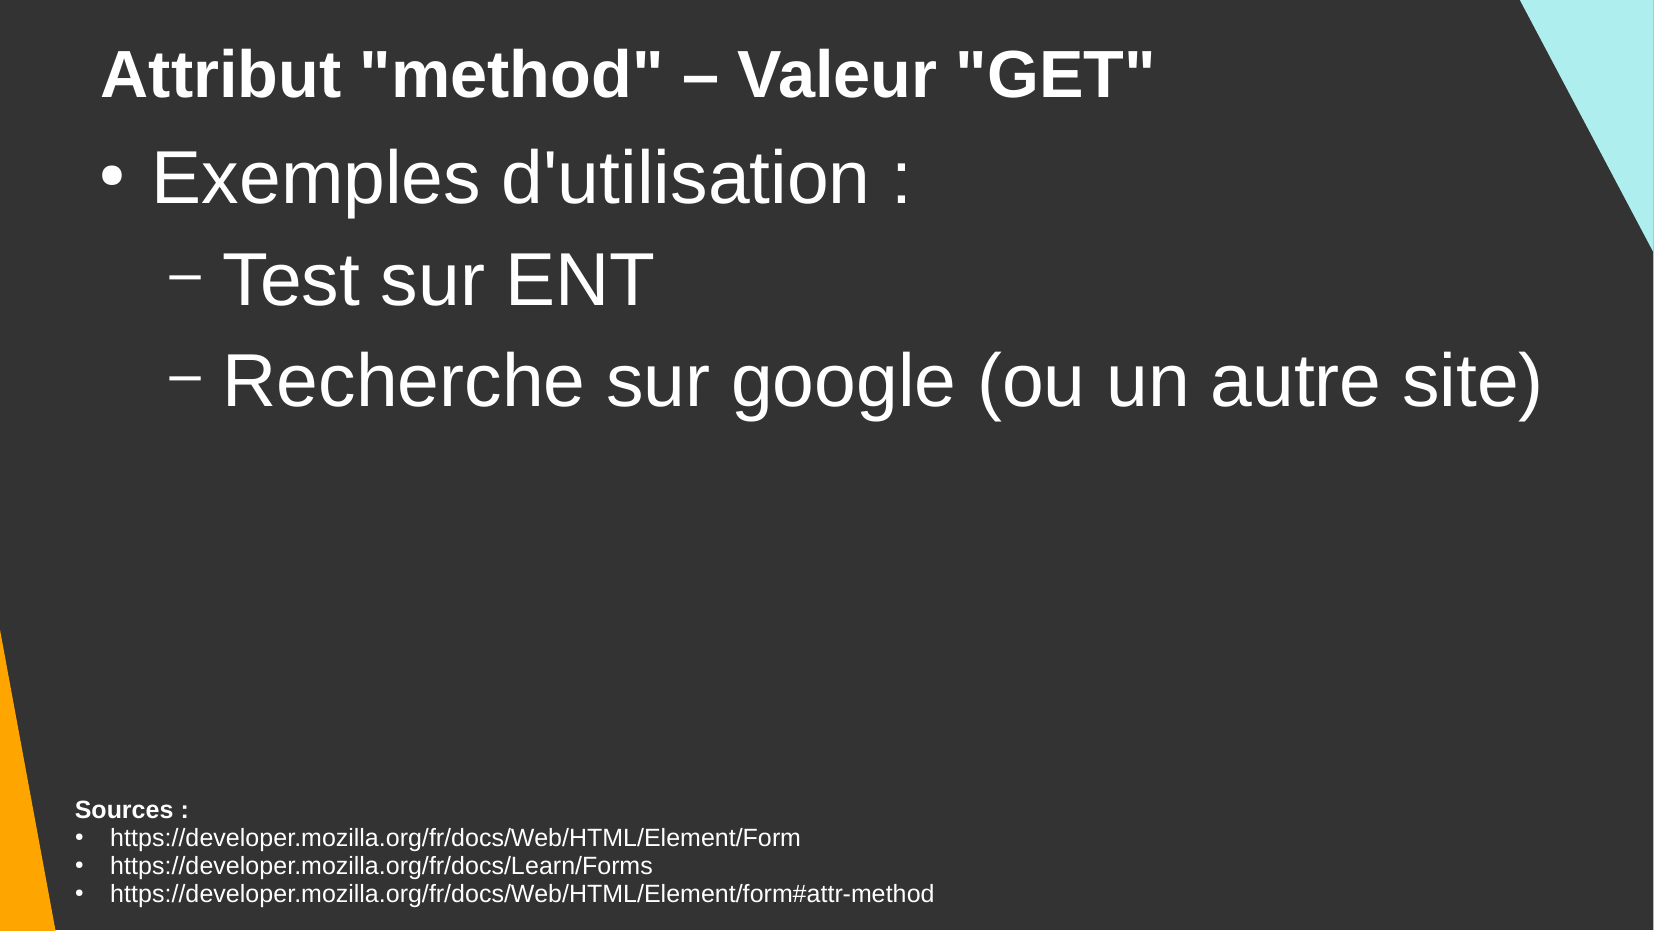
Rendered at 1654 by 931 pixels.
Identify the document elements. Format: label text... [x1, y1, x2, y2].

text_box [1519, 0, 1654, 254]
text_box Sources : https://developer.mozilla.org/fr/docs/Web/HTML/Element/Form https://developer.mozilla.org/fr/docs/Learn/Forms https://developer.mozilla.org/fr/docs/Web/HTML/Element/form#attr-method [60, 788, 1546, 916]
text_box [0, 629, 56, 931]
title Attribut "method" – Valeur "GET" [82, 37, 1571, 114]
list Exemples d'utilisation : Test sur ENT Recherche sur google (ou un autre site) [80, 135, 1605, 461]
